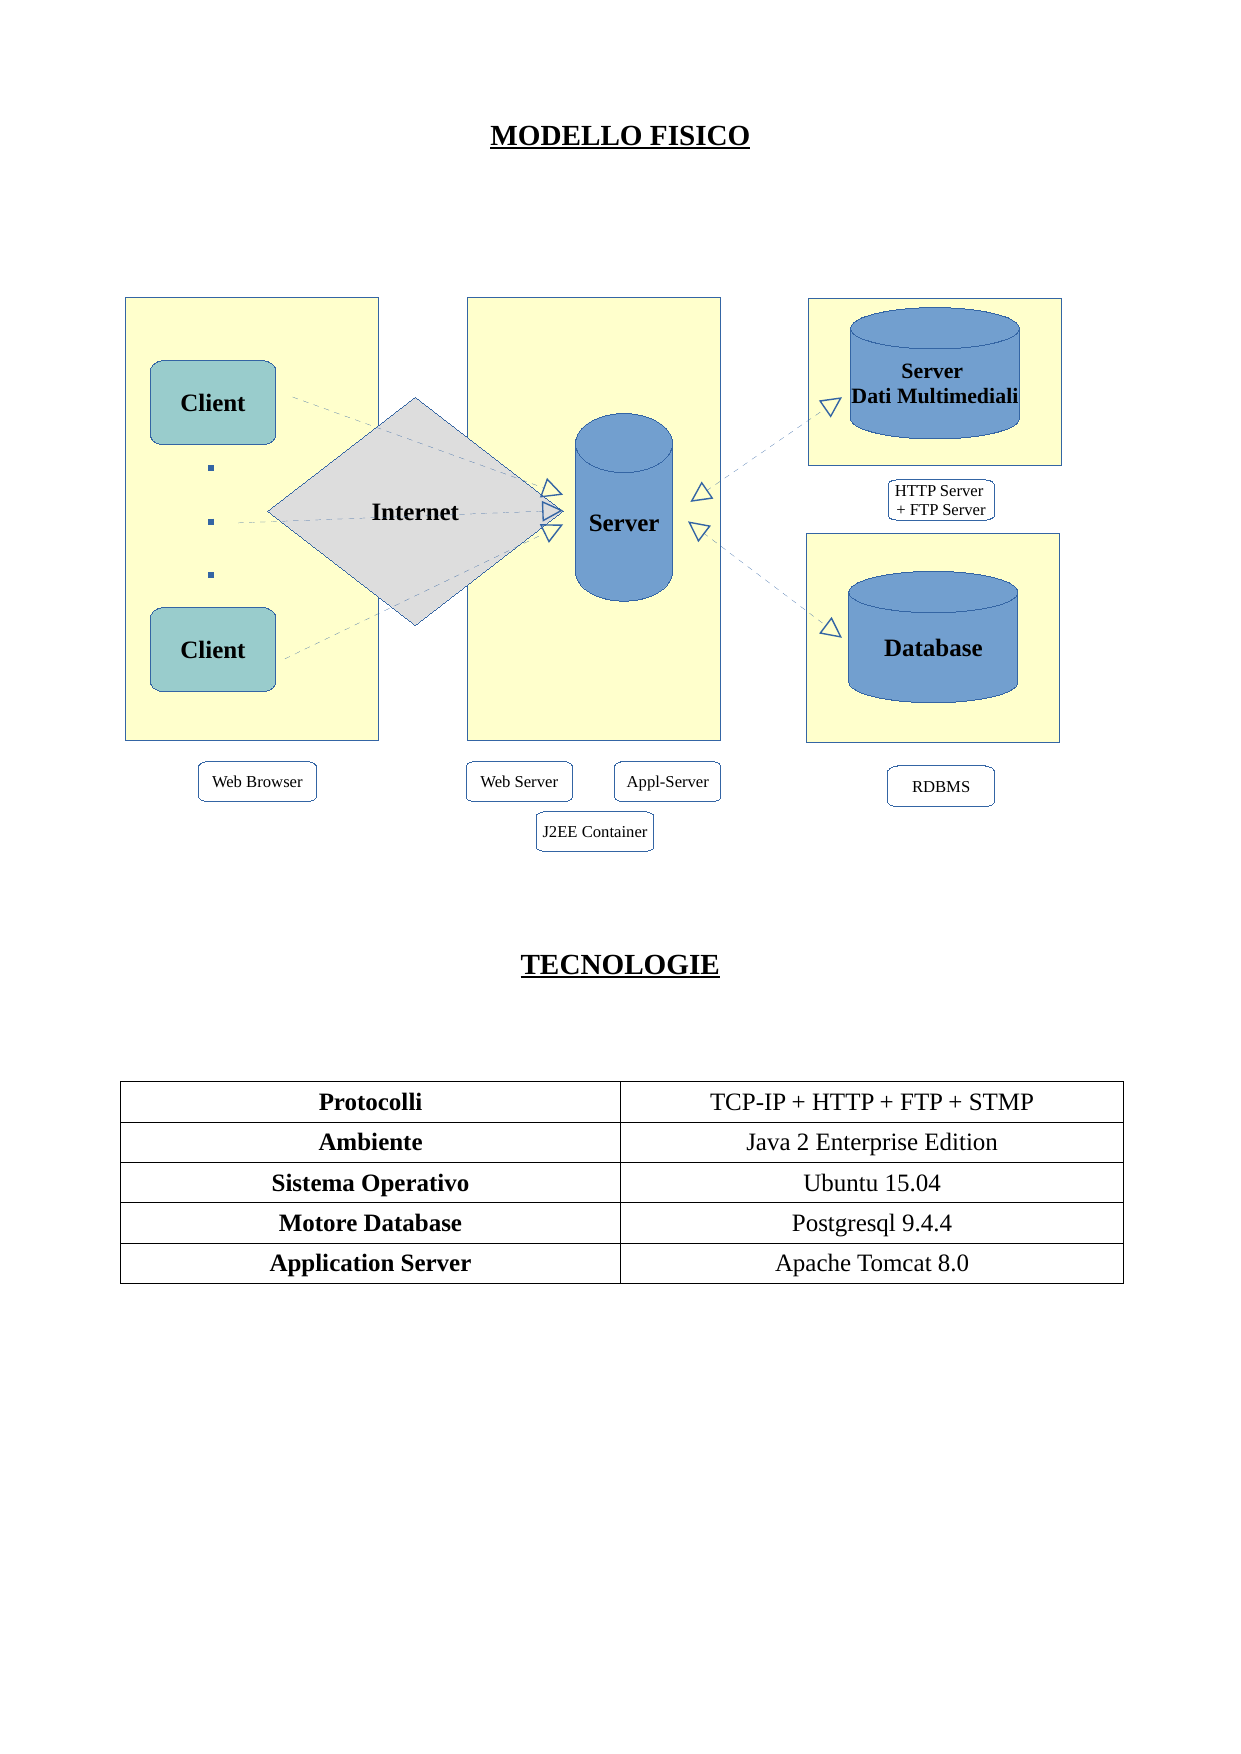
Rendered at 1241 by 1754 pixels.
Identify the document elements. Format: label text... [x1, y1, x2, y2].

table_cell Apache Tomcat 8.0 [621, 1244, 1123, 1283]
text TECNOLOGIE [118, 947, 1122, 981]
table_header TCP-IP + HTTP + FTP + STMP [621, 1082, 1123, 1122]
text MODELLO FISICO [118, 118, 1122, 152]
table_header Protocolli [121, 1082, 620, 1122]
table_cell Motore Database [121, 1203, 620, 1242]
table_cell Application Server [121, 1244, 620, 1283]
table_cell Postgresql 9.4.4 [621, 1203, 1123, 1242]
table_cell Sistema Operativo [121, 1163, 620, 1202]
table_cell Ubuntu 15.04 [621, 1163, 1123, 1202]
table_cell Ambiente [121, 1123, 620, 1162]
table_cell Java 2 Enterprise Edition [621, 1123, 1123, 1162]
